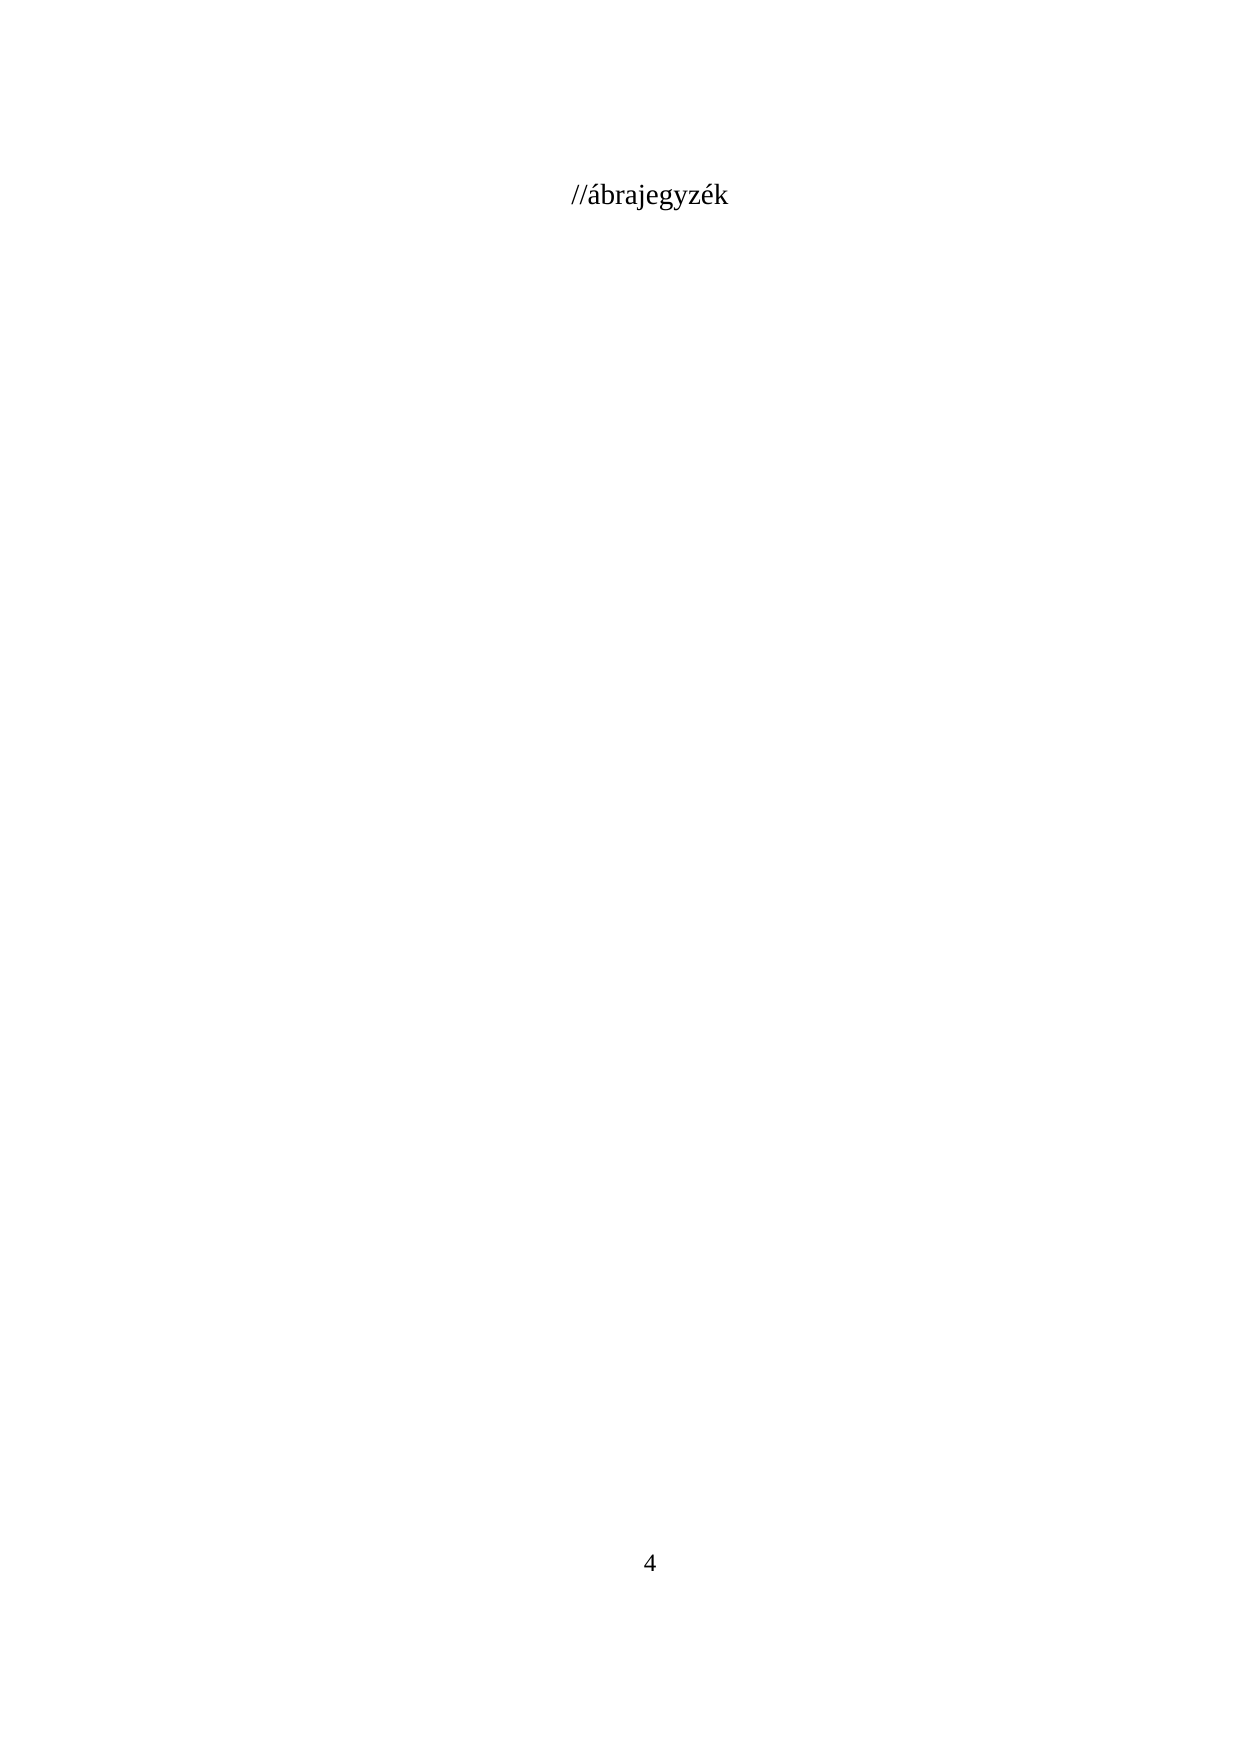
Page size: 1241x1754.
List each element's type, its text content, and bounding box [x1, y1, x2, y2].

text //ábrajegyzék [177, 177, 1122, 211]
